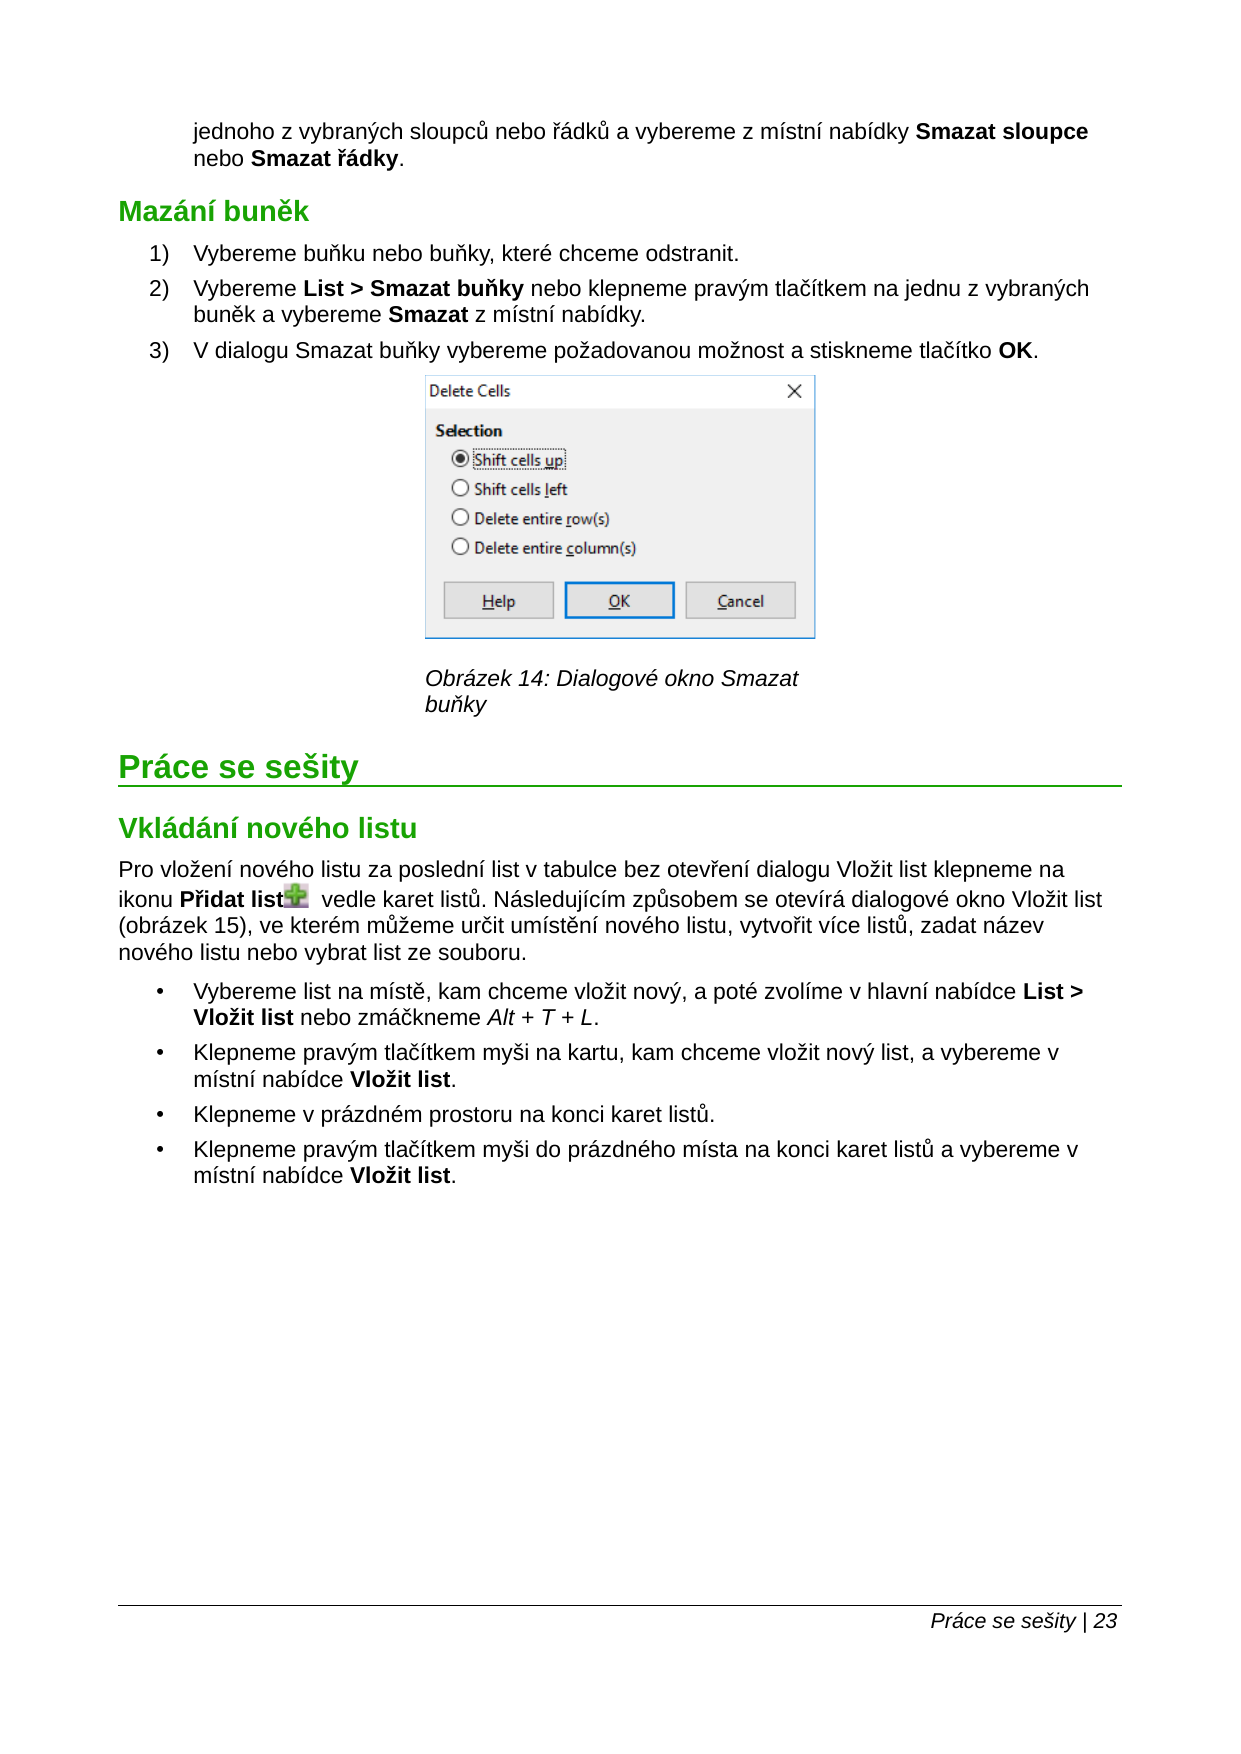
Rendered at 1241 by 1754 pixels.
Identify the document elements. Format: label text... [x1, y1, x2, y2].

text Obrázek 14: Dialogové okno Smazat buňky [425, 639, 815, 717]
picture [283, 882, 309, 908]
text Pro vložení nového listu za poslední list v tabulce bez otevření dialogu Vložit list klepneme na ikonu Přidat list vedle karet listů. Následujícím způsobem se otevírá dialogové okno Vložit list (obrázek 15), ve kterém můžeme určit umístění nového listu, vytvořit více listů, zadat název nového listu nebo vybrat list ze souboru. [118, 856, 1122, 965]
list jednoho z vybraných sloupců nebo řádků a vybereme z místní nabídky Smazat sloupce nebo Smazat řádky. [156, 118, 1122, 171]
list Vybereme List > Smazat buňky nebo klepneme pravým tlačítkem na jednu z vybraných buněk a vybereme Smazat z místní nabídky. [169, 275, 1122, 328]
list V dialogu Smazat buňky vybereme požadovanou možnost a stiskneme tlačítko OK. [169, 337, 1122, 363]
list Vybereme list na místě, kam chceme vložit nový, a poté zvolíme v hlavní nabídce List > Vložit list nebo zmáčkneme Alt + T + L. [156, 978, 1122, 1030]
subtitle Mazání buněk [118, 194, 1122, 228]
picture [425, 375, 816, 639]
subtitle Práce se sešity [118, 747, 1122, 785]
list Klepneme pravým tlačítkem myši na kartu, kam chceme vložit nový list, a vybereme v místní nabídce Vložit list. [156, 1039, 1122, 1092]
subtitle Vkládání nového listu [118, 811, 1122, 844]
list Vybereme buňku nebo buňky, které chceme odstranit. [169, 240, 1122, 266]
list Klepneme v prázdném prostoru na konci karet listů. [156, 1101, 1122, 1127]
list Klepneme pravým tlačítkem myši do prázdného místa na konci karet listů a vybereme v místní nabídce Vložit list. [156, 1136, 1122, 1189]
